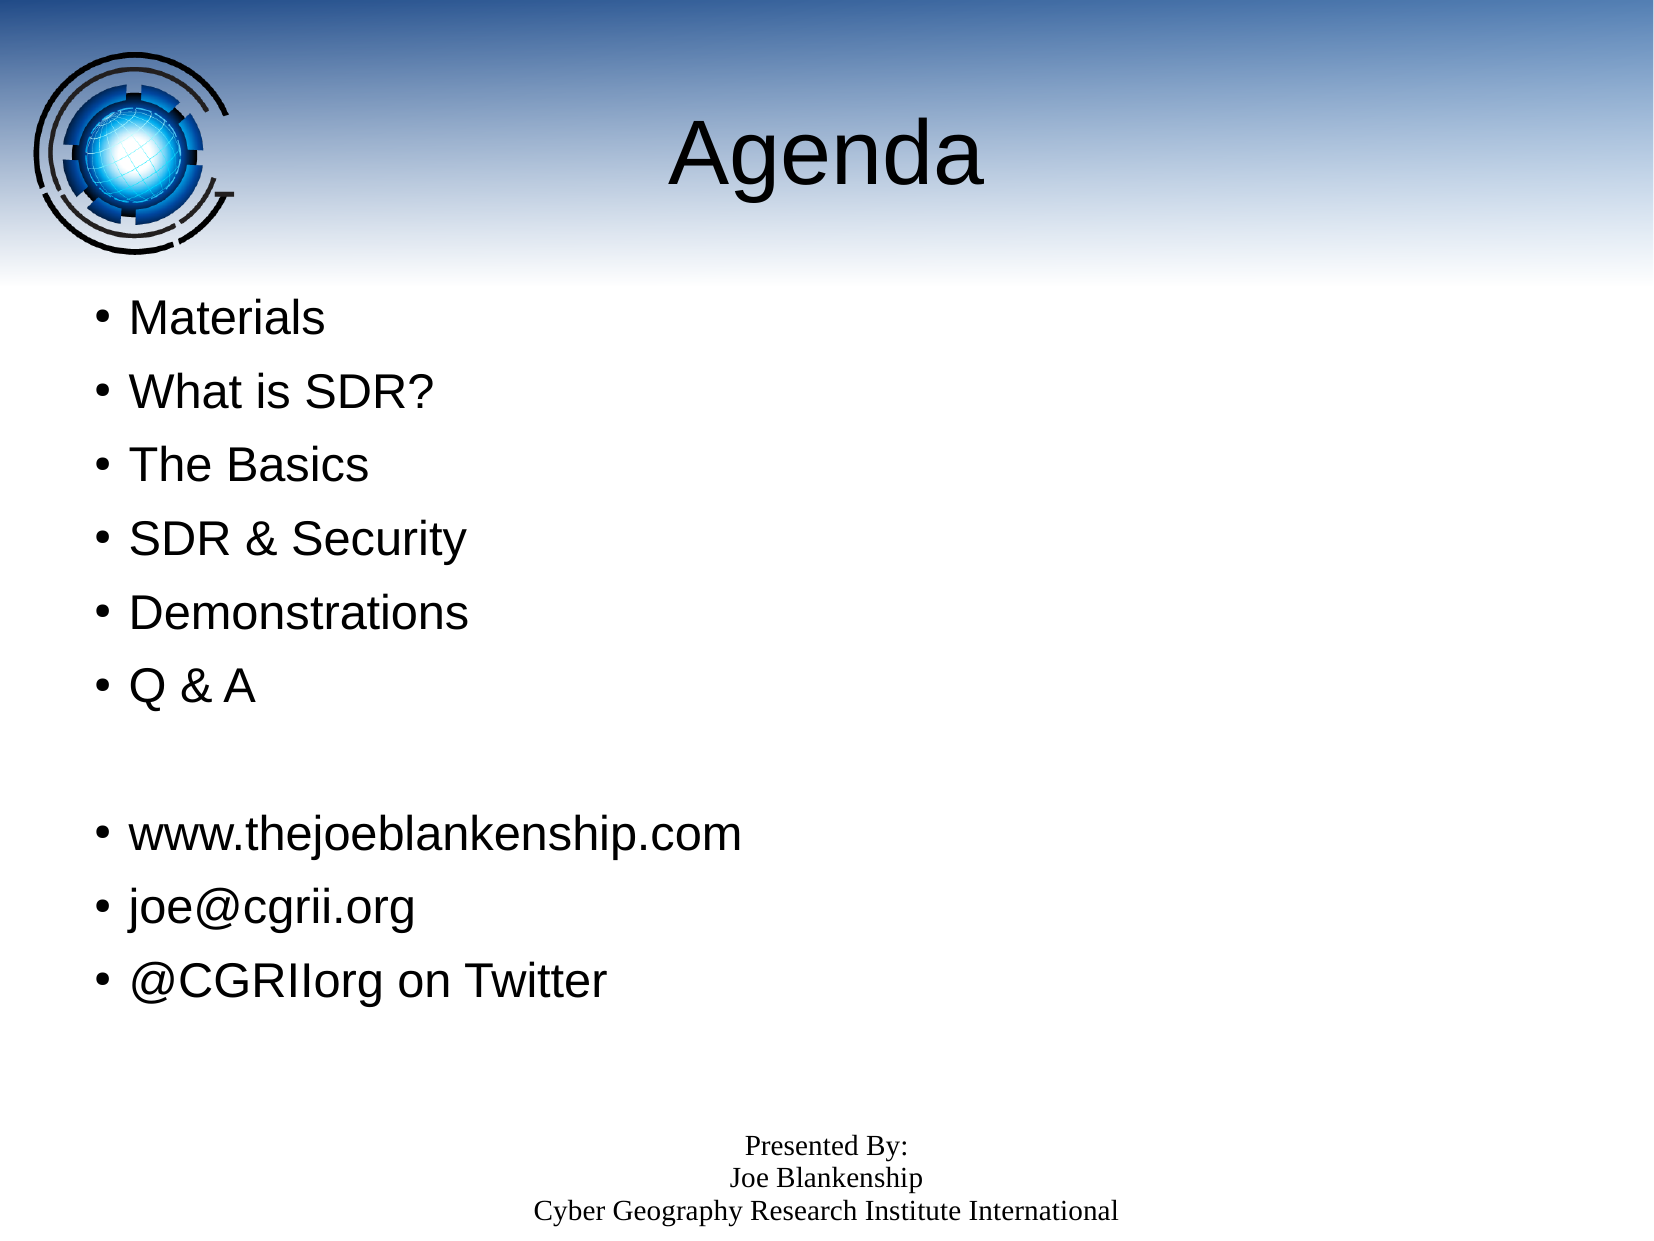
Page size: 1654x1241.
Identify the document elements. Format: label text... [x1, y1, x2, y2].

title Agenda [82, 49, 1571, 257]
picture [18, 44, 259, 261]
list Materials What is SDR? The Basics SDR & Security Demonstrations Q & A www.thejoeblankenship.com joe@cgrii.org @CGRIIorg on Twitter [82, 290, 1571, 1010]
